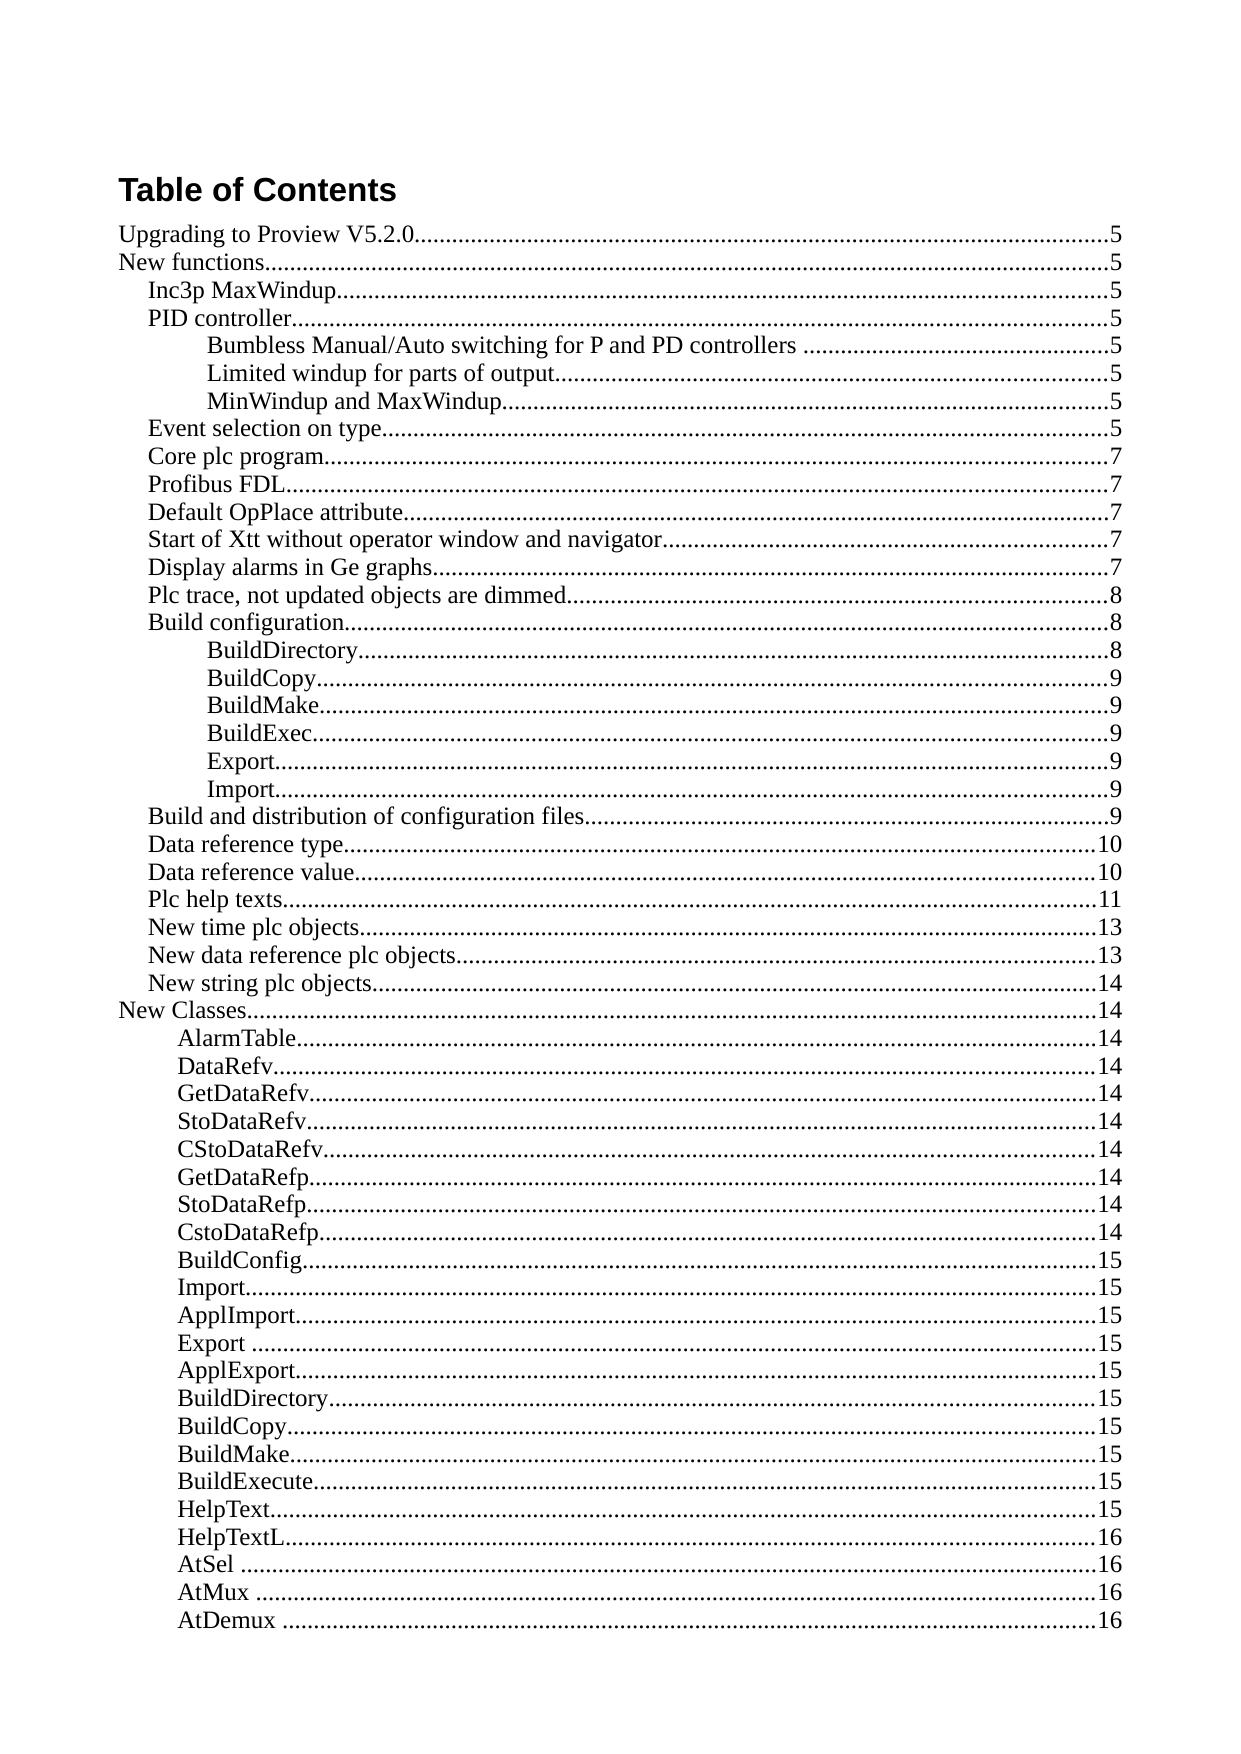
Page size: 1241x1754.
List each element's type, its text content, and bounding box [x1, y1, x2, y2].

text AtMux 16 [177, 1578, 1122, 1606]
text Upgrading to Proview V5.2.0 5 [118, 221, 1122, 248]
text New data reference plc objects 13 [148, 941, 1122, 969]
text Display alarms in Ge graphs 7 [148, 553, 1122, 581]
text BuildDirectory 8 [207, 636, 1122, 664]
text Build configuration 8 [148, 608, 1122, 636]
text Start of Xtt without operator window and navigator 7 [148, 525, 1122, 553]
text ApplExport 15 [177, 1357, 1122, 1384]
text BuildExecute 15 [177, 1467, 1122, 1495]
text BuildCopy 9 [207, 664, 1122, 692]
text BuildCopy 15 [177, 1412, 1122, 1440]
text Core plc program 7 [148, 442, 1122, 470]
text Limited windup for parts of output 5 [207, 359, 1122, 387]
text Inc3p MaxWindup 5 [148, 276, 1122, 304]
text BuildDirectory 15 [177, 1384, 1122, 1412]
text Event selection on type 5 [148, 414, 1122, 442]
text MinWindup and MaxWindup 5 [207, 387, 1122, 414]
text AtDemux 16 [177, 1606, 1122, 1634]
text New functions 5 [118, 248, 1122, 276]
text PID controller 5 [148, 304, 1122, 331]
text AtSel 16 [177, 1551, 1122, 1578]
text HelpText 15 [177, 1495, 1122, 1523]
text BuildMake 15 [177, 1440, 1122, 1467]
text StoDataRefv 14 [177, 1107, 1122, 1135]
text Import 15 [177, 1273, 1122, 1301]
text Build and distribution of configuration files 9 [148, 802, 1122, 830]
text BuildMake 9 [207, 692, 1122, 719]
text CstoDataRefp 14 [177, 1218, 1122, 1246]
text GetDataRefp 14 [177, 1163, 1122, 1190]
text Import 9 [207, 775, 1122, 802]
text ApplImport 15 [177, 1301, 1122, 1329]
text New time plc objects 13 [148, 913, 1122, 941]
text New string plc objects 14 [148, 969, 1122, 996]
text BuildConfig 15 [177, 1246, 1122, 1273]
text Data reference type 10 [148, 830, 1122, 858]
text Export 15 [177, 1329, 1122, 1357]
text BuildExec 9 [207, 719, 1122, 747]
text AlarmTable 14 [177, 1024, 1122, 1052]
subtitle Table of Contents [118, 171, 1122, 208]
text Data reference value 10 [148, 858, 1122, 886]
text Default OpPlace attribute 7 [148, 498, 1122, 525]
text DataRefv 14 [177, 1052, 1122, 1079]
text Profibus FDL 7 [148, 470, 1122, 498]
text Export 9 [207, 747, 1122, 775]
text Plc trace, not updated objects are dimmed 8 [148, 581, 1122, 608]
text StoDataRefp 14 [177, 1190, 1122, 1218]
text HelpTextL 16 [177, 1523, 1122, 1551]
text CStoDataRefv 14 [177, 1135, 1122, 1163]
text GetDataRefv 14 [177, 1079, 1122, 1107]
text New Classes 14 [118, 996, 1122, 1024]
text Plc help texts 11 [148, 886, 1122, 913]
text Bumbless Manual/Auto switching for P and PD controllers 5 [207, 331, 1122, 359]
